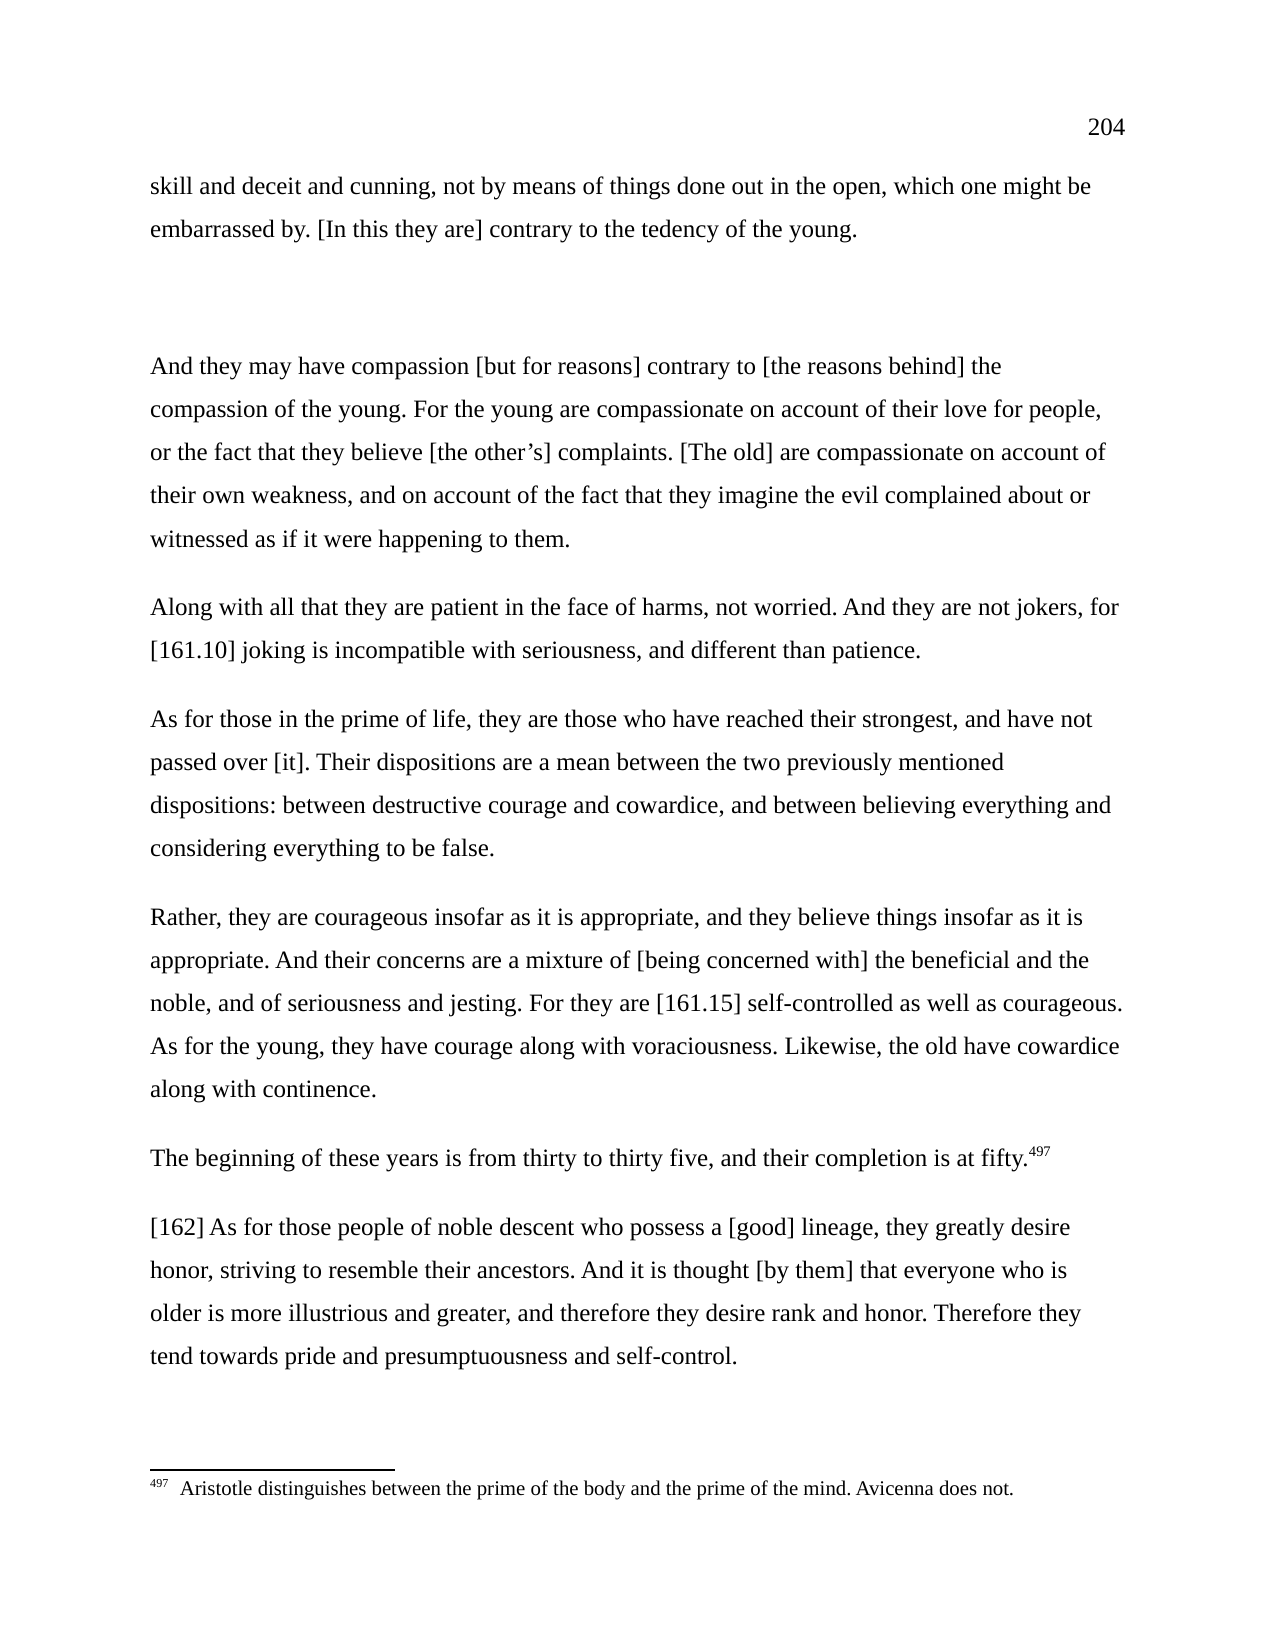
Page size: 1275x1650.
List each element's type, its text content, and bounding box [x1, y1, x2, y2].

text As for those in the prime of life, they are those who have reached their strongest, and have not passed over [it]. Their dispositions are a mean between the two previously mentioned dispositions: between destructive courage and cowardice, and between believing everything and considering everything to be false. [150, 704, 1125, 862]
text The beginning of these years is from thirty to thirty five, and their completion is at fifty. [150, 1143, 1125, 1172]
text [162] As for those people of noble descent who possess a [good] lineage, they greatly desire honor, striving to resemble their ancestors. And it is thought [by them] that everyone who is older is more illustrious and greater, and therefore they desire rank and honor. Therefore they tend towards pride and presumptuousness and self-control. [150, 1212, 1125, 1370]
text Aristotle distinguishes between the prime of the body and the prime of the mind. Avicenna does not. [150, 1476, 1125, 1500]
text skill and deceit and cunning, not by means of things done out in the open, which one might be embarrassed by. [In this they are] contrary to the tedency of the young. [150, 171, 1125, 243]
text Rather, they are courageous insofar as it is appropriate, and they believe things insofar as it is appropriate. And their concerns are a mixture of [being concerned with] the beneficial and the noble, and of seriousness and jesting. For they are [161.15] self-controlled as well as courageous. As for the young, they have courage along with voraciousness. Likewise, the old have cowardice along with continence. [150, 902, 1125, 1103]
text And they may have compassion [but for reasons] contrary to [the reasons behind] the compassion of the young. For the young are compassionate on account of their love for people, or the fact that they believe [the other’s] complaints. [The old] are compassionate on account of their own weakness, and on account of the fact that they imagine the evil complained about or witnessed as if it were happening to them. [150, 351, 1125, 552]
text Along with all that they are patient in the face of harms, not worried. And they are not jokers, for [161.10] joking is incompatible with seriousness, and different than patience. [150, 592, 1125, 664]
